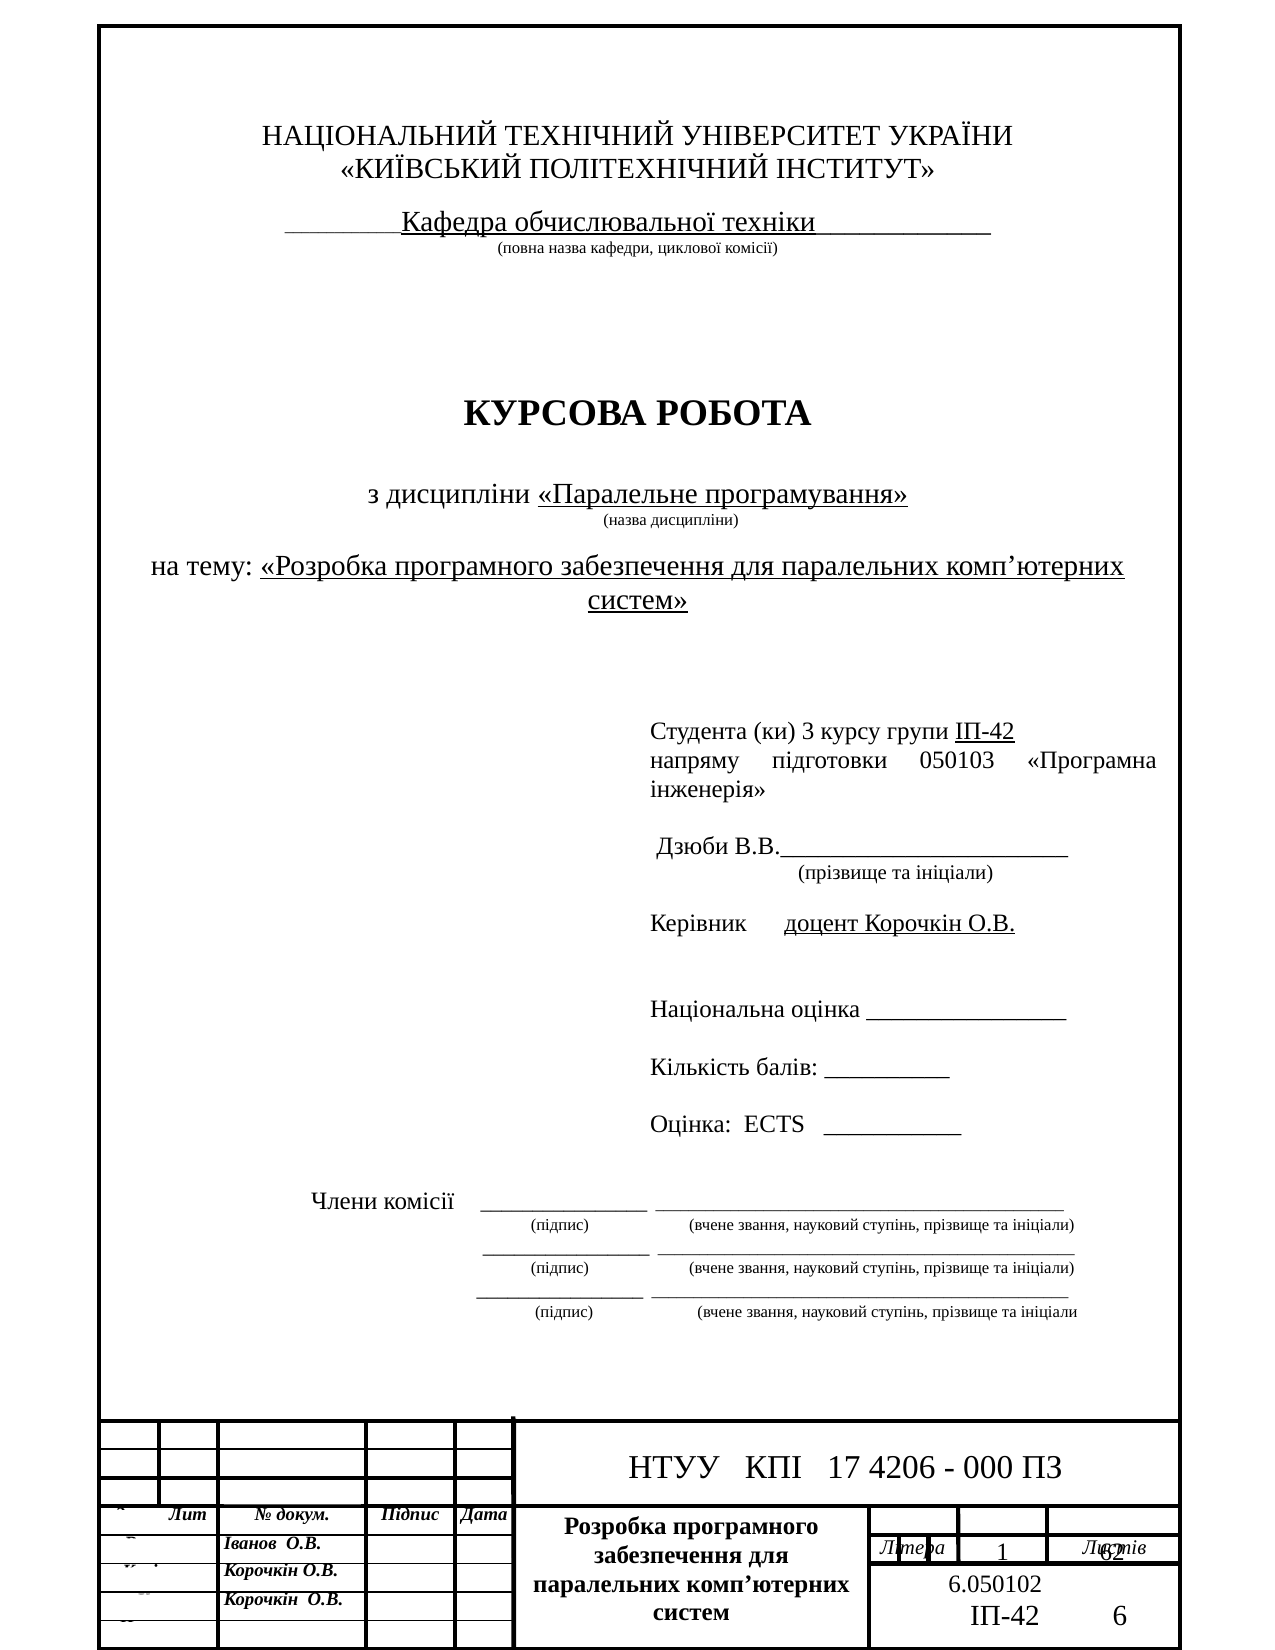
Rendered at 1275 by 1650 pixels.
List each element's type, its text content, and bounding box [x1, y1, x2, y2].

text (підпис) (вчене звання, науковий ступінь, прізвище та ініціали [118, 1301, 1157, 1321]
text «КИЇВСЬКИЙ ПОЛІТЕХНІЧНИЙ ІНСТИТУТ» [118, 152, 1157, 185]
text Дзюби В.В._______________________ [650, 831, 1157, 860]
text ________________ __________________________________________________ [118, 1234, 1157, 1258]
text Оцінка: ECTS ___________ [650, 1109, 1157, 1138]
text Національна оцінка ________________ [650, 994, 1157, 1023]
text Члени комісії ________________ _________________________________________________ [118, 1186, 1157, 1215]
text (підпис) (вчене звання, науковий ступінь, прізвище та ініціали) [118, 1215, 1157, 1234]
text (повна назва кафедри, циклової комісії) [118, 238, 1157, 257]
text (назва дисципліни) [118, 510, 1157, 529]
text Студента (ки) 3 курсу групи ІП-42 [650, 716, 1157, 745]
text НАЦІОНАЛЬНИЙ ТЕХНІЧНИЙ УНІВЕРСИТЕТ УКРАЇНИ [118, 118, 1157, 152]
text напряму підготовки 050103 «Програмна інженерія» [650, 745, 1157, 802]
text (прізвище та ініціали) [561, 860, 1157, 884]
text на тему: «Розробка програмного забезпечення для паралельних комп’ютерних систем» [118, 548, 1157, 616]
text з дисципліни «Паралельне програмування» [118, 477, 1157, 510]
text Керівник доцент Корочкін О.В. [650, 908, 1157, 937]
text Кількість балів: __________ [650, 1052, 1157, 1081]
text КУРСОВА РОБОТА [118, 390, 1157, 433]
text ______________Кафедра обчислювальної техніки____________ [118, 204, 1157, 238]
text ________________ __________________________________________________ [118, 1277, 1157, 1301]
text (підпис) (вчене звання, науковий ступінь, прізвище та ініціали) [118, 1258, 1157, 1277]
